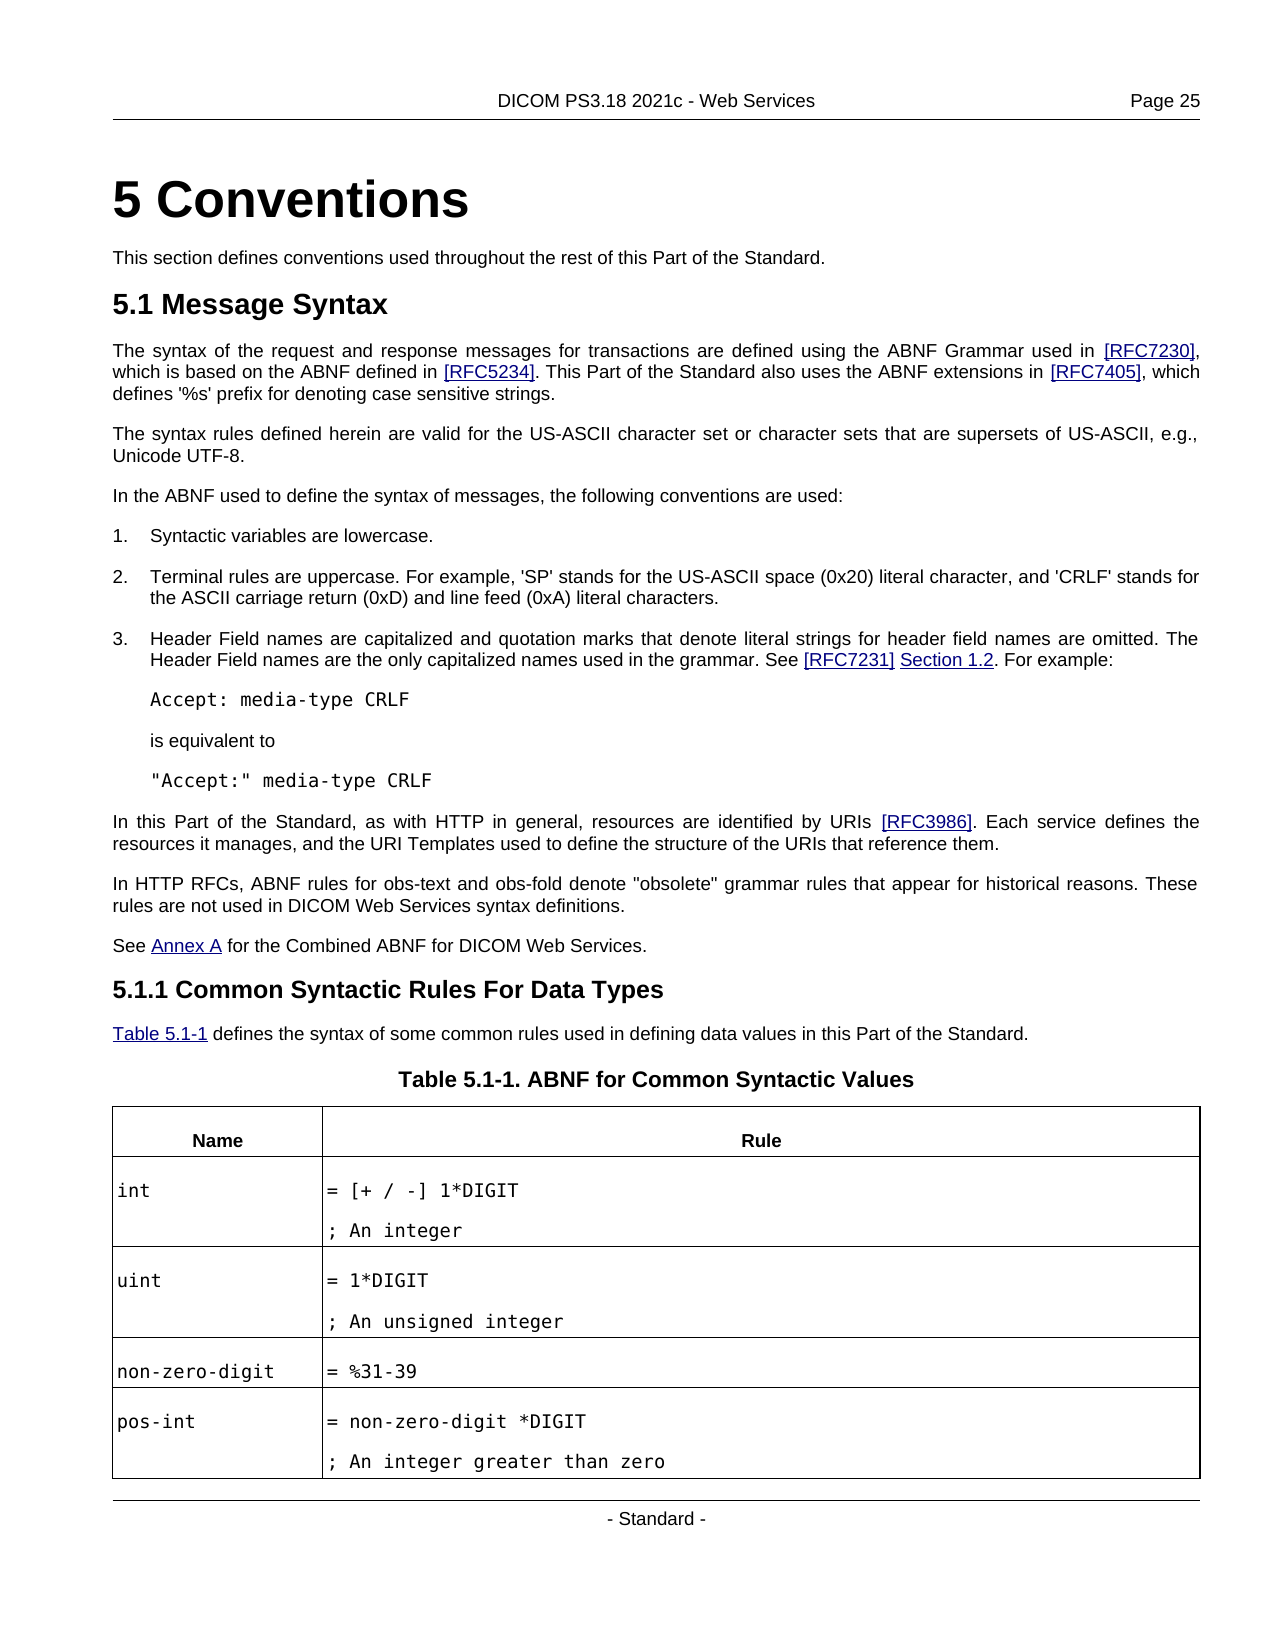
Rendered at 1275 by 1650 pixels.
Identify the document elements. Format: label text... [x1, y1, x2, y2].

text In the ABNF used to define the syntax of messages, the following conventions are used: [112, 485, 1200, 507]
text Table 5.1-1 defines the syntax of some common rules used in defining data values in this Part of the Standard. [112, 1022, 1200, 1044]
text 2. Terminal rules are uppercase. For example, 'SP' stands for the US-ASCII space (0x20) literal character, and 'CRLF' stands for the ASCII carriage return (0xD) and line feed (0xA) literal characters. [112, 566, 1200, 609]
table_cell = 1*DIGIT ; An unsigned integer [323, 1247, 1199, 1337]
text Accept: media-type CRLF [150, 689, 1200, 711]
text 5.1 Message Syntax [112, 287, 1200, 321]
text 1. Syntactic variables are lowercase. [112, 525, 1200, 547]
table_cell = %31-39 [323, 1338, 1199, 1387]
table_header Name [113, 1107, 322, 1156]
text "Accept:" media-type CRLF [150, 770, 1200, 792]
table_cell int [113, 1157, 322, 1246]
table_cell = non-zero-digit *DIGIT ; An integer greater than zero [323, 1388, 1199, 1477]
text In this Part of the Standard, as with HTTP in general, resources are identified by URIs [RFC3986]. Each service defines the resources it manages, and the URI Templates used to define the structure of the URIs that reference them. [112, 811, 1200, 854]
table_cell uint [113, 1247, 322, 1337]
text In HTTP RFCs, ABNF rules for obs-text and obs-fold denote "obsolete" grammar rules that appear for historical reasons. These rules are not used in DICOM Web Services syntax definitions. [112, 873, 1200, 916]
text The syntax rules defined herein are valid for the US-ASCII character set or character sets that are supersets of US-ASCII, e.g., Unicode UTF-8. [112, 423, 1200, 466]
text 5.1.1 Common Syntactic Rules For Data Types [112, 975, 1200, 1004]
table_cell non-zero-digit [113, 1338, 322, 1387]
text 5 Conventions [112, 169, 1200, 228]
text Table 5.1-1. ABNF for Common Syntactic Values [112, 1067, 1200, 1092]
text This section defines conventions used throughout the rest of this Part of the Standard. [112, 247, 1200, 269]
table_cell pos-int [113, 1388, 322, 1477]
text The syntax of the request and response messages for transactions are defined using the ABNF Grammar used in [RFC7230], which is based on the ABNF defined in [RFC5234]. This Part of the Standard also uses the ABNF extensions in [RFC7405], which defines '%s' prefix for denoting case sensitive strings. [112, 340, 1200, 404]
text is equivalent to [150, 730, 1200, 752]
text See Annex A for the Combined ABNF for DICOM Web Services. [112, 935, 1200, 956]
table_header Rule [323, 1107, 1199, 1156]
text 3. Header Field names are capitalized and quotation marks that denote literal strings for header field names are omitted. The Header Field names are the only capitalized names used in the grammar. See [RFC7231] Section 1.2. For example: [112, 627, 1200, 671]
table_cell = [+ / -] 1*DIGIT ; An integer [323, 1157, 1199, 1246]
